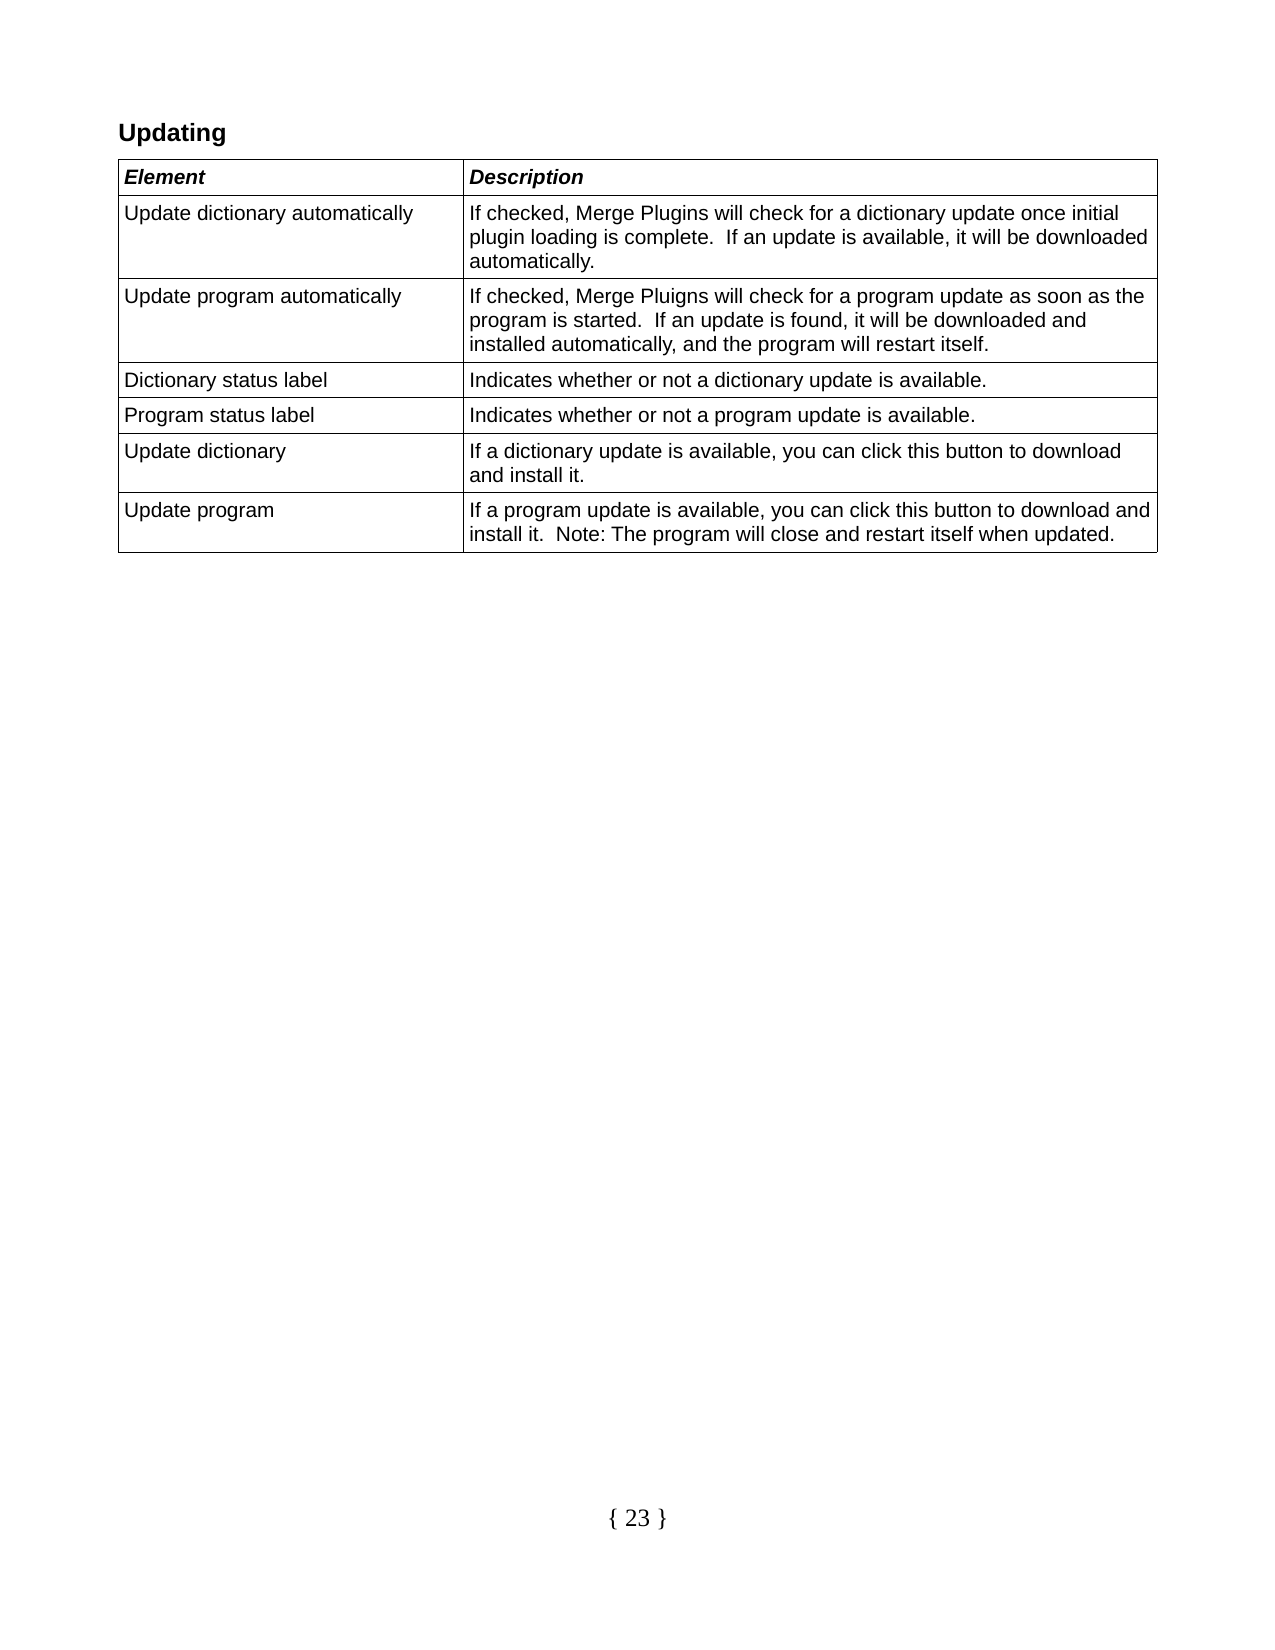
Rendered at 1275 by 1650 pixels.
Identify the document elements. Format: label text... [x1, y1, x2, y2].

table_cell If a dictionary update is available, you can click this button to download and install it. [464, 434, 1157, 492]
table_cell If checked, Merge Plugins will check for a dictionary update once initial plugin loading is complete. If an update is available, it will be downloaded automatically. [464, 196, 1157, 278]
table_cell Update dictionary automatically [119, 196, 463, 278]
table_cell Program status label [119, 398, 463, 433]
table_cell Indicates whether or not a dictionary update is available. [464, 363, 1157, 397]
table_header Element [119, 160, 463, 195]
table_cell Update program [119, 493, 463, 552]
table_cell If checked, Merge Pluigns will check for a program update as soon as the program is started. If an update is found, it will be downloaded and installed automatically, and the program will restart itself. [464, 279, 1157, 362]
table_cell Dictionary status label [119, 363, 463, 397]
table_cell Update program automatically [119, 279, 463, 362]
subtitle Updating [118, 118, 1157, 147]
table_header Description [464, 160, 1157, 195]
table_cell Update dictionary [119, 434, 463, 492]
table_cell If a program update is available, you can click this button to download and install it. Note: The program will close and restart itself when updated. [464, 493, 1157, 552]
table_cell Indicates whether or not a program update is available. [464, 398, 1157, 433]
